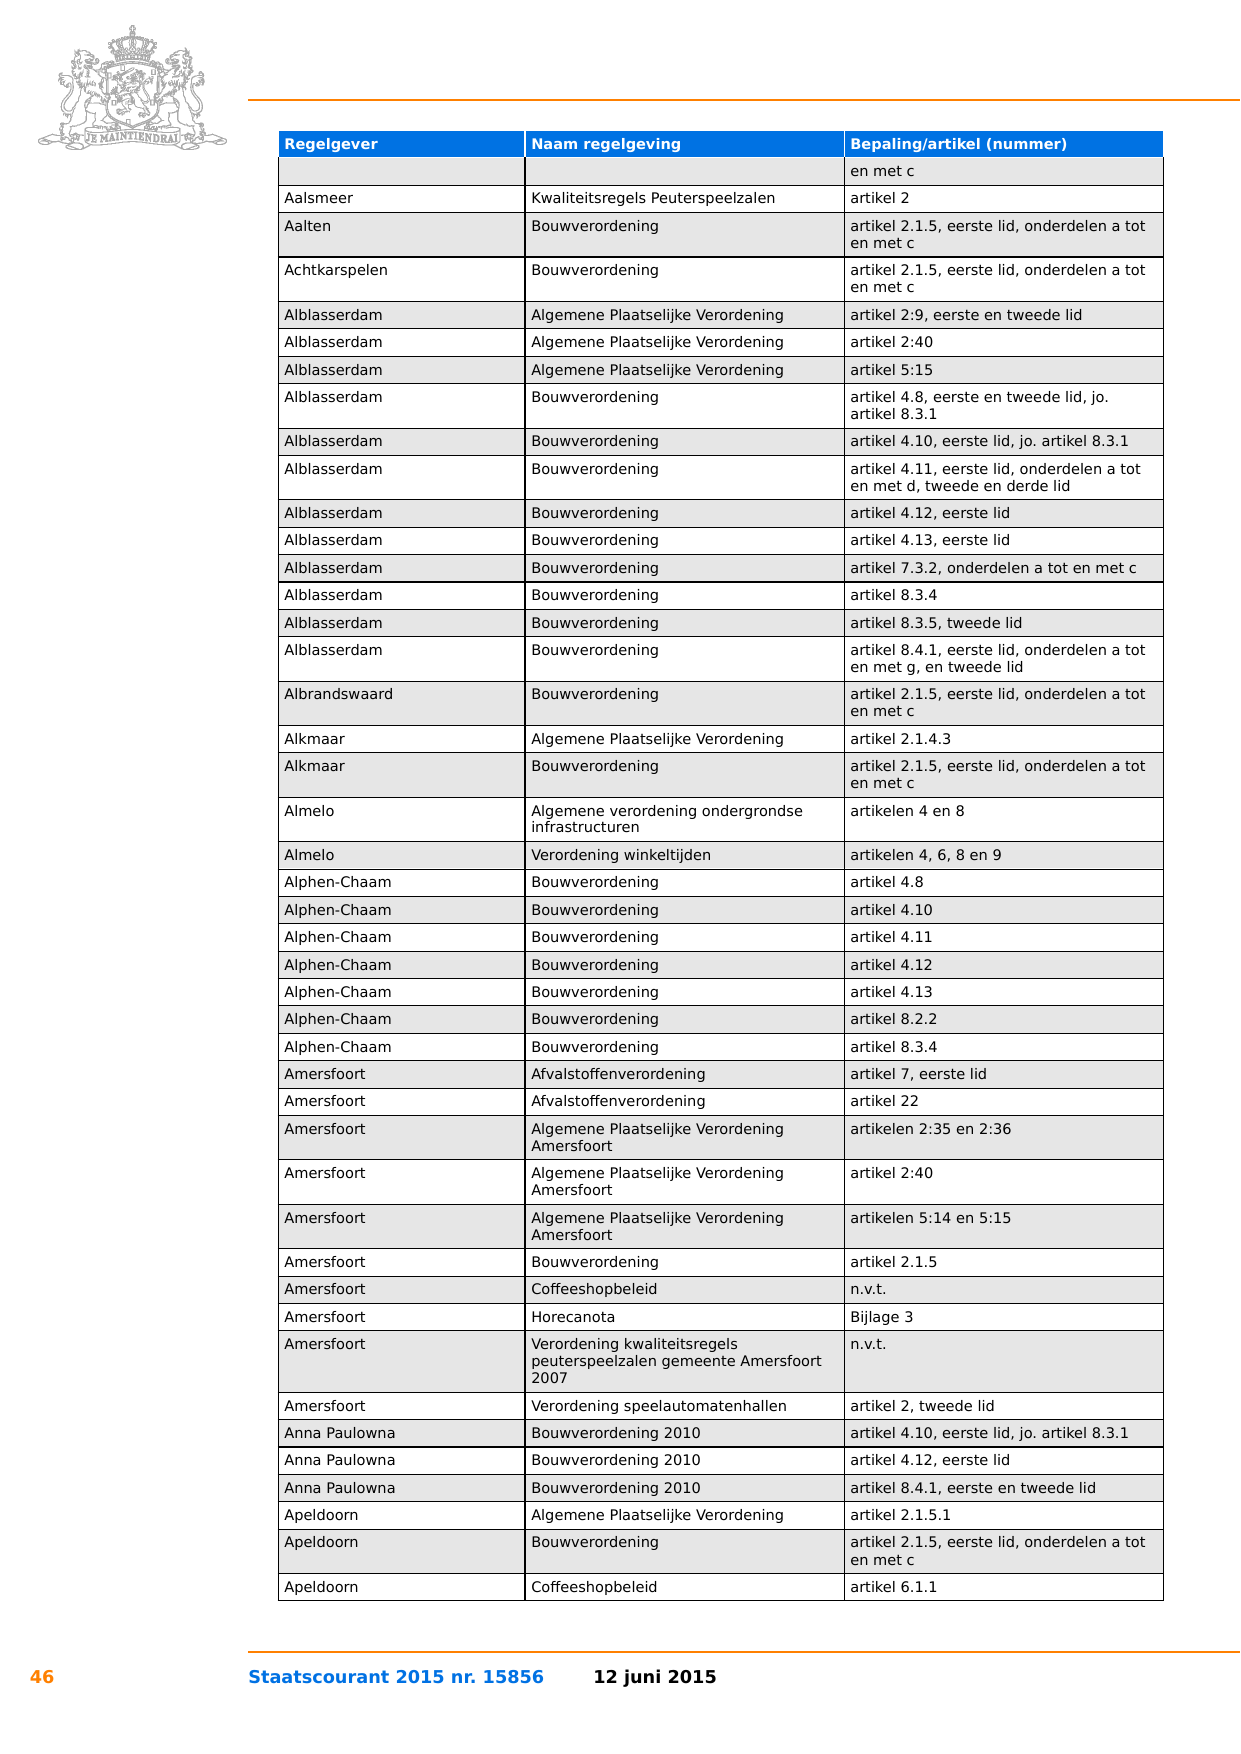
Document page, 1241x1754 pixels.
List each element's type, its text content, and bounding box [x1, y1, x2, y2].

table_cell Alphen-Chaam [279, 870, 524, 896]
table_cell artikel 8.3.4 [845, 1034, 1163, 1060]
table_cell Kwaliteitsregels Peuterspeelzalen [526, 186, 844, 212]
table_cell Bouwverordening [526, 384, 844, 427]
table_header Bepaling/artikel (nummer) [845, 131, 1163, 157]
table_cell Alphen-Chaam [279, 1034, 524, 1060]
table_cell artikel 2.1.5, eerste lid, onderdelen a tot en met c [845, 682, 1163, 725]
table_cell Alblasserdam [279, 357, 524, 383]
table_cell Bouwverordening [526, 500, 844, 527]
table_cell artikel 4.12, eerste lid [845, 500, 1163, 527]
table_cell Alkmaar [279, 726, 524, 752]
table_cell artikel 2.1.5, eerste lid, onderdelen a tot en met c [845, 258, 1163, 301]
table_cell Bouwverordening [526, 528, 844, 554]
table_cell Bouwverordening 2010 [526, 1475, 844, 1501]
table_cell artikelen 5:14 en 5:15 [845, 1205, 1163, 1248]
table_cell Bouwverordening [526, 583, 844, 609]
table_cell Coffeeshopbeleid [526, 1574, 844, 1600]
table_cell Amersfoort [279, 1331, 524, 1392]
picture [38, 25, 227, 150]
table_cell artikel 4.12, eerste lid [845, 1448, 1163, 1474]
table_cell artikelen 4 en 8 [845, 798, 1163, 841]
table_cell Algemene Plaatselijke Verordening [526, 329, 844, 356]
table_cell artikel 4.10, eerste lid, jo. artikel 8.3.1 [845, 1420, 1163, 1446]
table_cell Alphen-Chaam [279, 924, 524, 951]
table_cell artikel 4.13, eerste lid [845, 528, 1163, 554]
table_cell Amersfoort [279, 1393, 524, 1419]
table_cell Bijlage 3 [845, 1304, 1163, 1330]
table_cell Aalten [279, 213, 524, 256]
table_cell Alphen-Chaam [279, 979, 524, 1005]
table_cell Algemene verordening ondergrondse infrastructuren [526, 798, 844, 841]
table_cell Bouwverordening [526, 682, 844, 725]
table_cell artikel 4.11 [845, 924, 1163, 951]
table_cell Algemene Plaatselijke Verordening [526, 302, 844, 328]
table_cell Bouwverordening [526, 1006, 844, 1033]
table_cell Amersfoort [279, 1116, 524, 1159]
table_cell artikel 8.3.4 [845, 583, 1163, 609]
table_cell artikel 2, tweede lid [845, 1393, 1163, 1419]
table_cell Bouwverordening 2010 [526, 1448, 844, 1474]
table_cell Alblasserdam [279, 384, 524, 427]
table_cell artikel 2:40 [845, 1160, 1163, 1204]
table_cell Alkmaar [279, 753, 524, 797]
table_cell Algemene Plaatselijke Verordening [526, 726, 844, 752]
table_cell artikel 4.10, eerste lid, jo. artikel 8.3.1 [845, 429, 1163, 455]
table_cell Albrandswaard [279, 682, 524, 725]
table_cell Bouwverordening [526, 979, 844, 1005]
table_cell Amersfoort [279, 1160, 524, 1204]
table_cell artikel 22 [845, 1089, 1163, 1115]
table_cell artikel 7.3.2, onderdelen a tot en met c [845, 555, 1163, 581]
table_cell Anna Paulowna [279, 1475, 524, 1501]
table_cell Bouwverordening [526, 1034, 844, 1060]
table_cell artikelen 4, 6, 8 en 9 [845, 842, 1163, 868]
table_cell Bouwverordening [526, 897, 844, 923]
table_cell artikel 4.10 [845, 897, 1163, 923]
table_cell artikel 6.1.1 [845, 1574, 1163, 1600]
table_cell Verordening kwaliteitsregels peuterspeelzalen gemeente Amersfoort 2007 [526, 1331, 844, 1392]
table_cell artikel 4.8, eerste en tweede lid, jo. artikel 8.3.1 [845, 384, 1163, 427]
table_cell en met c [845, 158, 1163, 185]
table_cell Amersfoort [279, 1089, 524, 1115]
table_cell Anna Paulowna [279, 1448, 524, 1474]
table_cell artikel 2:9, eerste en tweede lid [845, 302, 1163, 328]
table_cell Amersfoort [279, 1249, 524, 1276]
table_cell Alphen-Chaam [279, 1006, 524, 1033]
table_cell Apeldoorn [279, 1574, 524, 1600]
table_cell Horecanota [526, 1304, 844, 1330]
table_cell artikel 2.1.5, eerste lid, onderdelen a tot en met c [845, 213, 1163, 256]
table_cell Algemene Plaatselijke Verordening [526, 1502, 844, 1529]
table_cell Verordening winkeltijden [526, 842, 844, 868]
table_cell Bouwverordening [526, 456, 844, 499]
table_cell Bouwverordening [526, 1530, 844, 1573]
table_cell Afvalstoffenverordening [526, 1061, 844, 1088]
table_cell artikel 8.3.5, tweede lid [845, 610, 1163, 636]
table_cell Alblasserdam [279, 302, 524, 328]
table_header Naam regelgeving [526, 131, 844, 157]
table_cell Alblasserdam [279, 500, 524, 527]
table_cell Apeldoorn [279, 1530, 524, 1573]
table_cell Bouwverordening [526, 213, 844, 256]
table_cell artikel 2 [845, 186, 1163, 212]
table_cell Alblasserdam [279, 456, 524, 499]
table_cell Bouwverordening [526, 429, 844, 455]
table_cell Bouwverordening [526, 637, 844, 681]
table_cell Amersfoort [279, 1205, 524, 1248]
table_cell Almelo [279, 842, 524, 868]
table_cell Bouwverordening [526, 924, 844, 951]
table_cell artikel 8.4.1, eerste lid, onderdelen a tot en met g, en tweede lid [845, 637, 1163, 681]
table_cell artikel 8.2.2 [845, 1006, 1163, 1033]
table_cell Bouwverordening [526, 753, 844, 797]
table_cell Bouwverordening [526, 870, 844, 896]
table_cell Algemene Plaatselijke Verordening [526, 357, 844, 383]
table_cell Alblasserdam [279, 637, 524, 681]
table_cell artikel 2.1.5.1 [845, 1502, 1163, 1529]
table_cell Algemene Plaatselijke Verordening Amersfoort [526, 1205, 844, 1248]
table_cell Alblasserdam [279, 329, 524, 356]
table_cell artikel 2.1.5, eerste lid, onderdelen a tot en met c [845, 1530, 1163, 1573]
table_cell Coffeeshopbeleid [526, 1277, 844, 1303]
table_cell Alphen-Chaam [279, 952, 524, 978]
table_cell Alblasserdam [279, 555, 524, 581]
table_cell Bouwverordening [526, 952, 844, 978]
table_cell Algemene Plaatselijke Verordening Amersfoort [526, 1160, 844, 1204]
table_cell Afvalstoffenverordening [526, 1089, 844, 1115]
table_cell artikel 4.8 [845, 870, 1163, 896]
table_cell Alblasserdam [279, 610, 524, 636]
table_cell Achtkarspelen [279, 258, 524, 301]
table_cell Bouwverordening [526, 610, 844, 636]
table_cell artikel 2.1.5, eerste lid, onderdelen a tot en met c [845, 753, 1163, 797]
table_cell Alphen-Chaam [279, 897, 524, 923]
table_cell [279, 158, 524, 185]
table_cell artikel 5:15 [845, 357, 1163, 383]
table_cell artikel 2.1.5 [845, 1249, 1163, 1276]
table_cell artikel 4.11, eerste lid, onderdelen a tot en met d, tweede en derde lid [845, 456, 1163, 499]
table_cell Aalsmeer [279, 186, 524, 212]
table_cell artikel 2.1.4.3 [845, 726, 1163, 752]
table_cell Bouwverordening 2010 [526, 1420, 844, 1446]
table_cell Bouwverordening [526, 258, 844, 301]
table_cell Alblasserdam [279, 429, 524, 455]
table_cell artikel 4.12 [845, 952, 1163, 978]
table_cell [526, 158, 844, 185]
table_cell artikel 4.13 [845, 979, 1163, 1005]
table_cell Verordening speelautomatenhallen [526, 1393, 844, 1419]
table_cell Amersfoort [279, 1304, 524, 1330]
table_cell Almelo [279, 798, 524, 841]
table_cell Amersfoort [279, 1277, 524, 1303]
table_cell Bouwverordening [526, 1249, 844, 1276]
table_cell n.v.t. [845, 1331, 1163, 1392]
table_cell Alblasserdam [279, 528, 524, 554]
table_cell artikel 8.4.1, eerste en tweede lid [845, 1475, 1163, 1501]
table_cell artikel 2:40 [845, 329, 1163, 356]
table_cell Algemene Plaatselijke Verordening Amersfoort [526, 1116, 844, 1159]
table_header Regelgever [279, 131, 524, 157]
table_cell artikel 7, eerste lid [845, 1061, 1163, 1088]
table_cell Bouwverordening [526, 555, 844, 581]
table_cell Apeldoorn [279, 1502, 524, 1529]
table_cell artikelen 2:35 en 2:36 [845, 1116, 1163, 1159]
table_cell Alblasserdam [279, 583, 524, 609]
table_cell n.v.t. [845, 1277, 1163, 1303]
table_cell Anna Paulowna [279, 1420, 524, 1446]
table_cell Amersfoort [279, 1061, 524, 1088]
